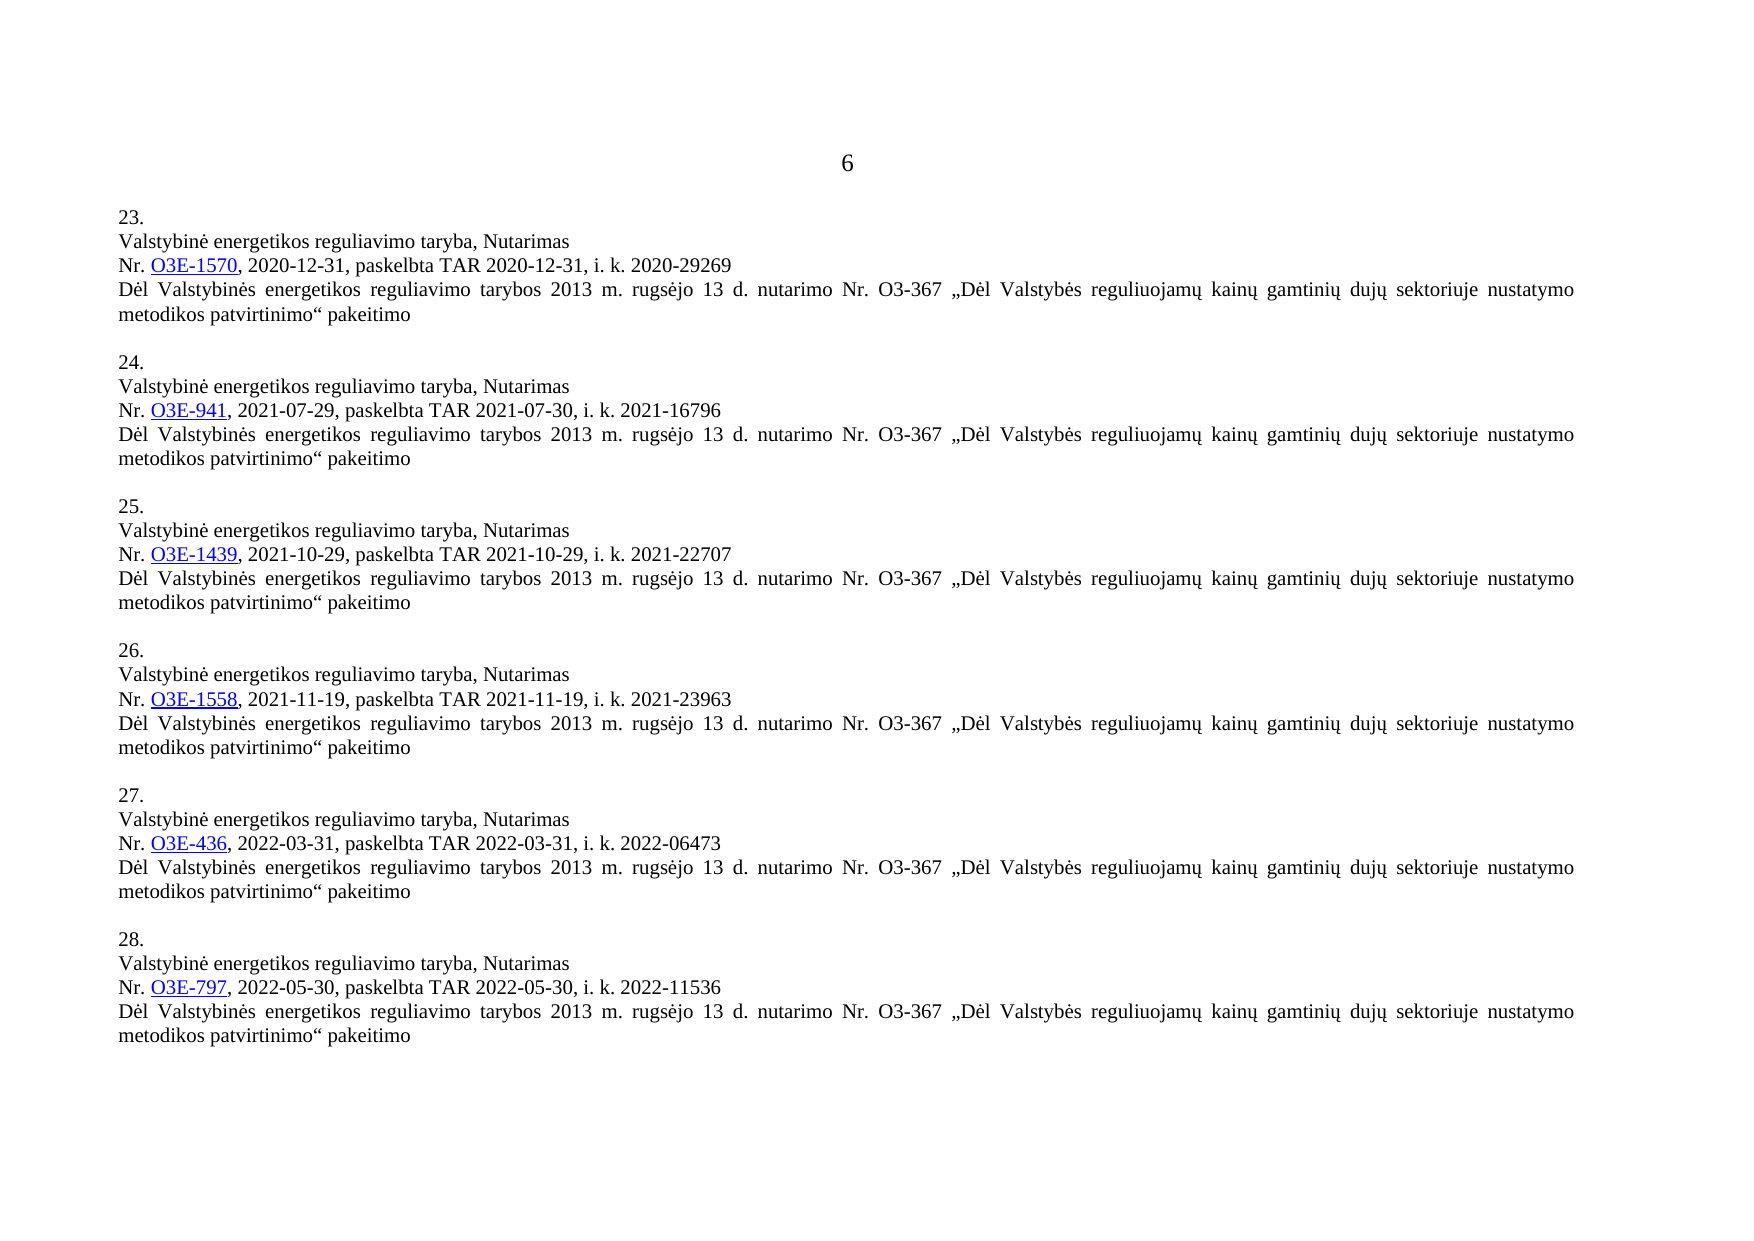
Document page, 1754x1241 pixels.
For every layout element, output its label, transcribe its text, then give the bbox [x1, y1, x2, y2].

text Valstybinė energetikos reguliavimo taryba, Nutarimas [118, 374, 1577, 398]
text Valstybinė energetikos reguliavimo taryba, Nutarimas [118, 951, 1577, 975]
text 26. [118, 638, 1577, 662]
text Nr. O3E-436, 2022-03-31, paskelbta TAR 2022-03-31, i. k. 2022-06473 [118, 831, 1577, 855]
text 27. [118, 783, 1577, 807]
text 28. [118, 927, 1577, 951]
text Nr. O3E-1439, 2021-10-29, paskelbta TAR 2021-10-29, i. k. 2021-22707 [118, 542, 1577, 566]
text Nr. O3E-1570, 2020-12-31, paskelbta TAR 2020-12-31, i. k. 2020-29269 [118, 253, 1577, 277]
text Valstybinė energetikos reguliavimo taryba, Nutarimas [118, 518, 1577, 542]
text 25. [118, 494, 1577, 518]
text Valstybinė energetikos reguliavimo taryba, Nutarimas [118, 662, 1577, 686]
text Nr. O3E-1558, 2021-11-19, paskelbta TAR 2021-11-19, i. k. 2021-23963 [118, 686, 1577, 711]
text 24. [118, 349, 1577, 374]
text Valstybinė energetikos reguliavimo taryba, Nutarimas [118, 807, 1577, 831]
text Dėl Valstybinės energetikos reguliavimo tarybos 2013 m. rugsėjo 13 d. nutarimo Nr. O3-367 „Dėl Valstybės reguliuojamų kainų gamtinių dujų sektoriuje nustatymo metodikos patvirtinimo“ pakeitimo [118, 855, 1577, 903]
text Nr. O3E-797, 2022-05-30, paskelbta TAR 2022-05-30, i. k. 2022-11536 [118, 975, 1577, 999]
text Dėl Valstybinės energetikos reguliavimo tarybos 2013 m. rugsėjo 13 d. nutarimo Nr. O3-367 „Dėl Valstybės reguliuojamų kainų gamtinių dujų sektoriuje nustatymo metodikos patvirtinimo“ pakeitimo [118, 566, 1577, 614]
text Nr. O3E-941, 2021-07-29, paskelbta TAR 2021-07-30, i. k. 2021-16796 [118, 398, 1577, 422]
text Dėl Valstybinės energetikos reguliavimo tarybos 2013 m. rugsėjo 13 d. nutarimo Nr. O3-367 „Dėl Valstybės reguliuojamų kainų gamtinių dujų sektoriuje nustatymo metodikos patvirtinimo“ pakeitimo [118, 711, 1577, 759]
text Dėl Valstybinės energetikos reguliavimo tarybos 2013 m. rugsėjo 13 d. nutarimo Nr. O3-367 „Dėl Valstybės reguliuojamų kainų gamtinių dujų sektoriuje nustatymo metodikos patvirtinimo“ pakeitimo [118, 999, 1577, 1047]
text Valstybinė energetikos reguliavimo taryba, Nutarimas [118, 229, 1577, 253]
text 23. [118, 205, 1577, 229]
text Dėl Valstybinės energetikos reguliavimo tarybos 2013 m. rugsėjo 13 d. nutarimo Nr. O3-367 „Dėl Valstybės reguliuojamų kainų gamtinių dujų sektoriuje nustatymo metodikos patvirtinimo“ pakeitimo [118, 277, 1577, 326]
text Dėl Valstybinės energetikos reguliavimo tarybos 2013 m. rugsėjo 13 d. nutarimo Nr. O3-367 „Dėl Valstybės reguliuojamų kainų gamtinių dujų sektoriuje nustatymo metodikos patvirtinimo“ pakeitimo [118, 422, 1577, 470]
